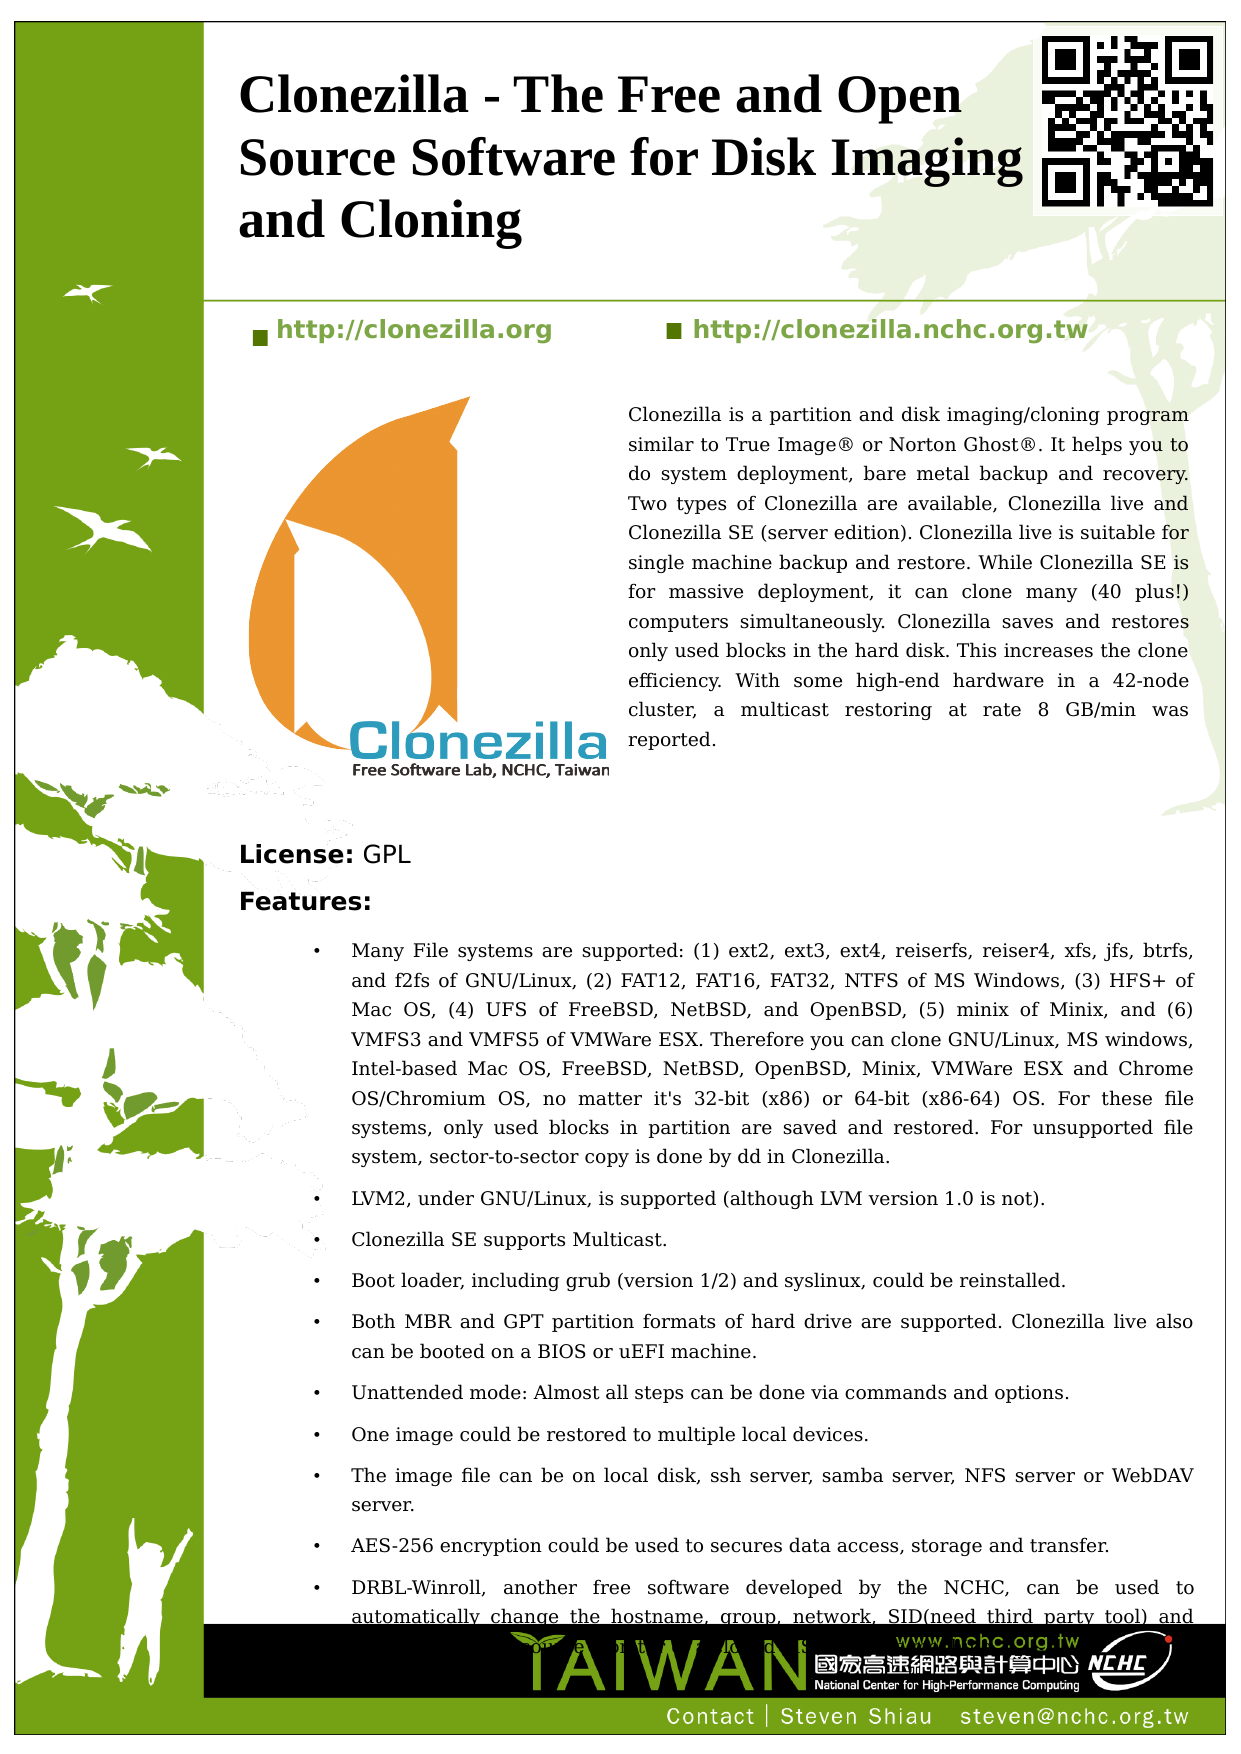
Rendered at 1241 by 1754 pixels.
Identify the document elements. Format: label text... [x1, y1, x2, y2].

text Clonezilla is a partition and disk imaging/cloning program similar to True Image® or Norton Ghost®. It helps you to do system deployment, bare metal backup and recovery. Two types of Clonezilla are available, Clonezilla live and Clonezilla SE (server edition). Clonezilla live is suitable for single machine backup and restore. While Clonezilla SE is for massive deployment, it can clone many (40 plus!) computers simultaneously. Clonezilla saves and restores only used blocks in the hard disk. This increases the clone efficiency. With some high-end hardware in a 42-node cluster, a multicast restoring at rate 8 GB/min was reported. [609, 398, 1190, 752]
list The image file can be on local disk, ssh server, samba server, NFS server or WebDAV server. [313, 1459, 1195, 1518]
list LVM2, under GNU/Linux, is supported (although LVM version 1.0 is not). [313, 1182, 1195, 1211]
list DRBL-Winroll, another free software developed by the NCHC, can be used to automatically change the hostname, group, network, SID(need third party tool) and provide system resource monitor of a cloned MS Windows machine. [313, 1571, 1195, 1659]
list Unattended mode: Almost all steps can be done via commands and options. [313, 1376, 1195, 1406]
list Boot loader, including grub (version 1/2) and syslinux, could be reinstalled. [313, 1264, 1195, 1294]
text License: GPL [238, 840, 1190, 869]
text Features: [238, 887, 1190, 916]
list Many File systems are supported: (1) ext2, ext3, ext4, reiserfs, reiser4, xfs, jfs, btrfs, and f2fs of GNU/Linux, (2) FAT12, FAT16, FAT32, NTFS of MS Windows, (3) HFS+ of Mac OS, (4) UFS of FreeBSD, NetBSD, and OpenBSD, (5) minix of Minix, and (6) VMFS3 and VMFS5 of VMWare ESX. Therefore you can clone GNU/Linux, MS windows, Intel-based Mac OS, FreeBSD, NetBSD, OpenBSD, Minix, VMWare ESX and Chrome OS/Chromium OS, no matter it's 32-bit (x86) or 64-bit (x86-64) OS. For these file systems, only used blocks in partition are saved and restored. For unsupported file system, sector-to-sector copy is done by dd in Clonezilla. [313, 934, 1195, 1170]
list One image could be restored to multiple local devices. [313, 1417, 1195, 1447]
list AES-256 encryption could be used to secures data access, storage and transfer. [313, 1529, 1195, 1559]
picture [14, 22, 1226, 1735]
list Clonezilla SE supports Multicast. [313, 1223, 1195, 1252]
text [33, 398, 248, 752]
list Both MBR and GPT partition formats of hard drive are supported. Clonezilla live also can be booted on a BIOS or uEFI machine. [313, 1305, 1195, 1364]
